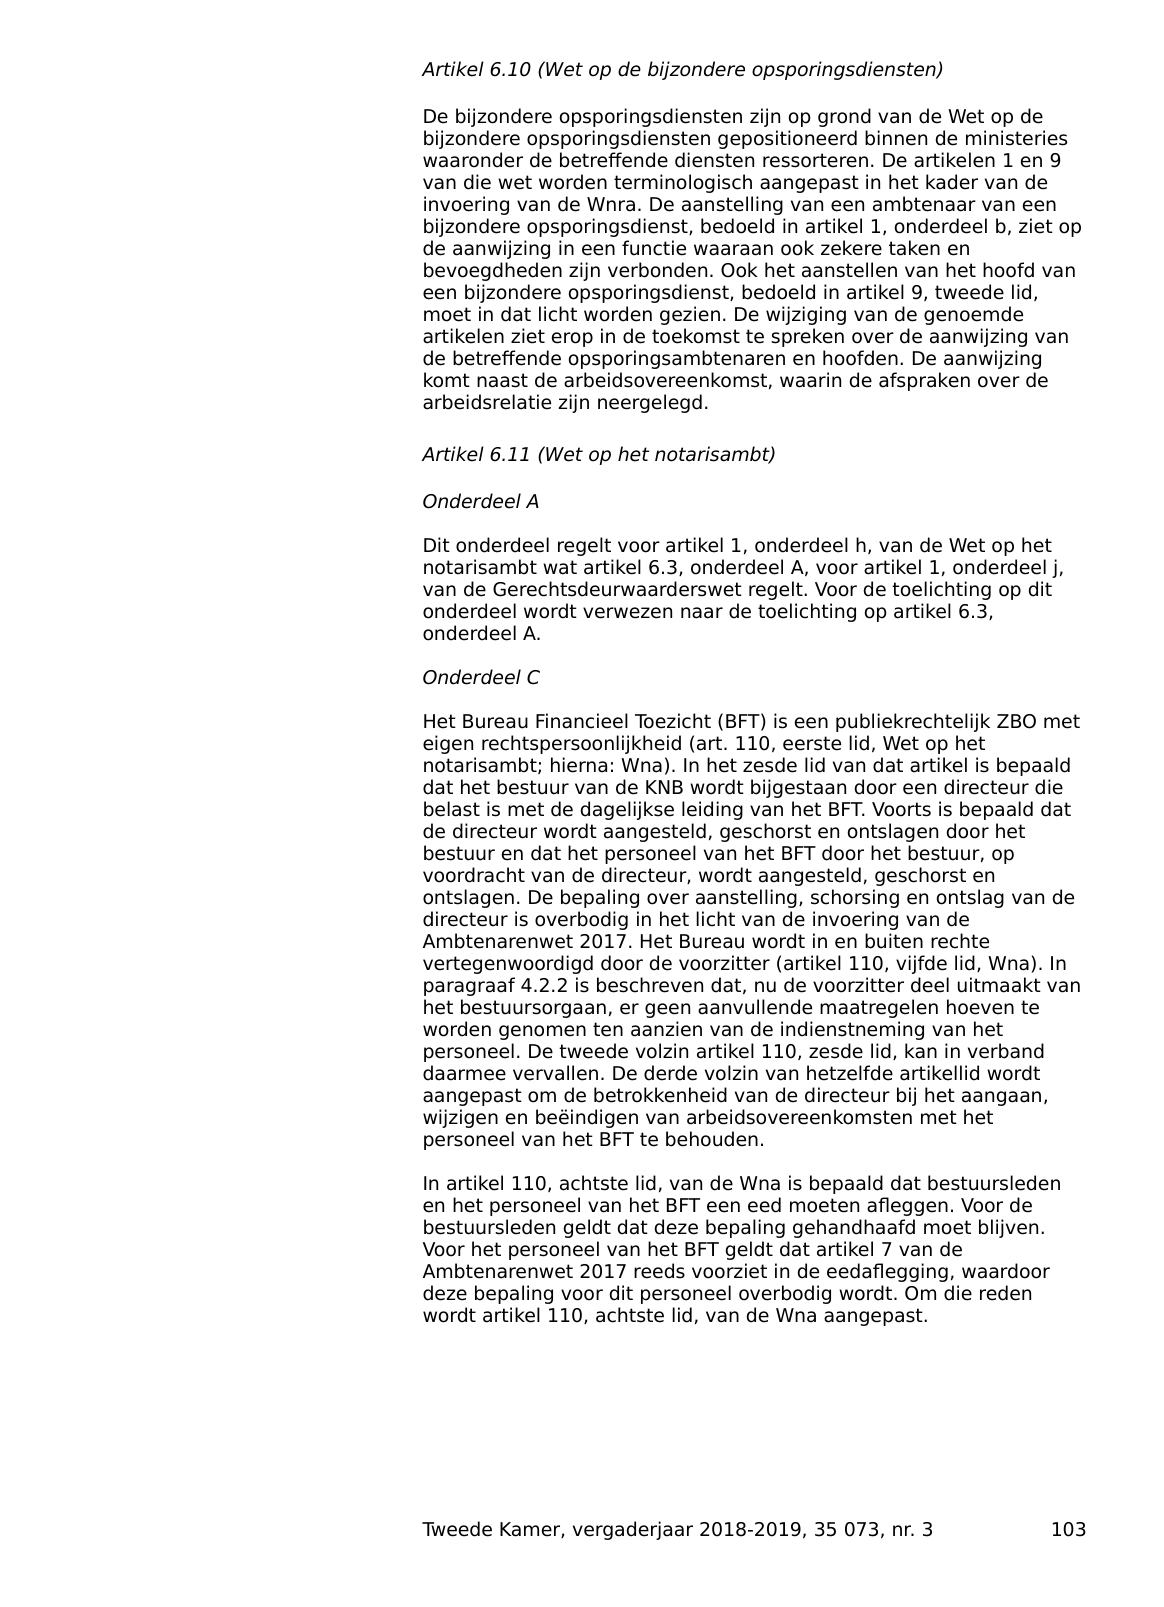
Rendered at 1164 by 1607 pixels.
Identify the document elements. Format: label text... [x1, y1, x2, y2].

subtitle Artikel 6.10 (Wet op de bijzondere opsporingsdiensten) [422, 59, 1087, 81]
text De bijzondere opsporingsdiensten zijn op grond van de Wet op de bijzondere opsporingsdiensten gepositioneerd binnen de ministeries waaronder de betreffende diensten ressorteren. De artikelen 1 en 9 van die wet worden terminologisch aangepast in het kader van de invoering van de Wnra. De aanstelling van een ambtenaar van een bijzondere opsporingsdienst, bedoeld in artikel 1, onderdeel b, ziet op de aanwijzing in een functie waaraan ook zekere taken en bevoegdheden zijn verbonden. Ook het aanstellen van het hoofd van een bijzondere opsporingsdienst, bedoeld in artikel 9, tweede lid, moet in dat licht worden gezien. De wijziging van de genoemde artikelen ziet erop in de toekomst te spreken over de aanwijzing van de betreffende opsporingsambtenaren en hoofden. De aanwijzing komt naast de arbeidsovereenkomst, waarin de afspraken over de arbeidsrelatie zijn neergelegd. [422, 106, 1087, 414]
subtitle Onderdeel A [422, 491, 1087, 513]
text In artikel 110, achtste lid, van de Wna is bepaald dat bestuursleden en het personeel van het BFT een eed moeten afleggen. Voor de bestuursleden geldt dat deze bepaling gehandhaafd moet blijven. Voor het personeel van het BFT geldt dat artikel 7 van de Ambtenarenwet 2017 reeds voorziet in de eedaflegging, waardoor deze bepaling voor dit personeel overbodig wordt. Om die reden wordt artikel 110, achtste lid, van de Wna aangepast. [422, 1173, 1087, 1327]
text Dit onderdeel regelt voor artikel 1, onderdeel h, van de Wet op het notarisambt wat artikel 6.3, onderdeel A, voor artikel 1, onderdeel j, van de Gerechtsdeurwaarderswet regelt. Voor de toelichting op dit onderdeel wordt verwezen naar de toelichting op artikel 6.3, onderdeel A. [422, 535, 1087, 645]
subtitle Artikel 6.11 (Wet op het notarisambt) [422, 444, 1087, 466]
text Het Bureau Financieel Toezicht (BFT) is een publiekrechtelijk ZBO met eigen rechtspersoonlijkheid (art. 110, eerste lid, Wet op het notarisambt; hierna: Wna). In het zesde lid van dat artikel is bepaald dat het bestuur van de KNB wordt bijgestaan door een directeur die belast is met de dagelijkse leiding van het BFT. Voorts is bepaald dat de directeur wordt aangesteld, geschorst en ontslagen door het bestuur en dat het personeel van het BFT door het bestuur, op voordracht van de directeur, wordt aangesteld, geschorst en ontslagen. De bepaling over aanstelling, schorsing en ontslag van de directeur is overbodig in het licht van de invoering van de Ambtenarenwet 2017. Het Bureau wordt in en buiten rechte vertegenwoordigd door de voorzitter (artikel 110, vijfde lid, Wna). In paragraaf 4.2.2 is beschreven dat, nu de voorzitter deel uitmaakt van het bestuursorgaan, er geen aanvullende maatregelen hoeven te worden genomen ten aanzien van de indienstneming van het personeel. De tweede volzin artikel 110, zesde lid, kan in verband daarmee vervallen. De derde volzin van hetzelfde artikellid wordt aangepast om de betrokkenheid van de directeur bij het aangaan, wijzigen en beëindigen van arbeidsovereenkomsten met het personeel van het BFT te behouden. [422, 711, 1087, 1151]
subtitle Onderdeel C [422, 667, 1087, 689]
